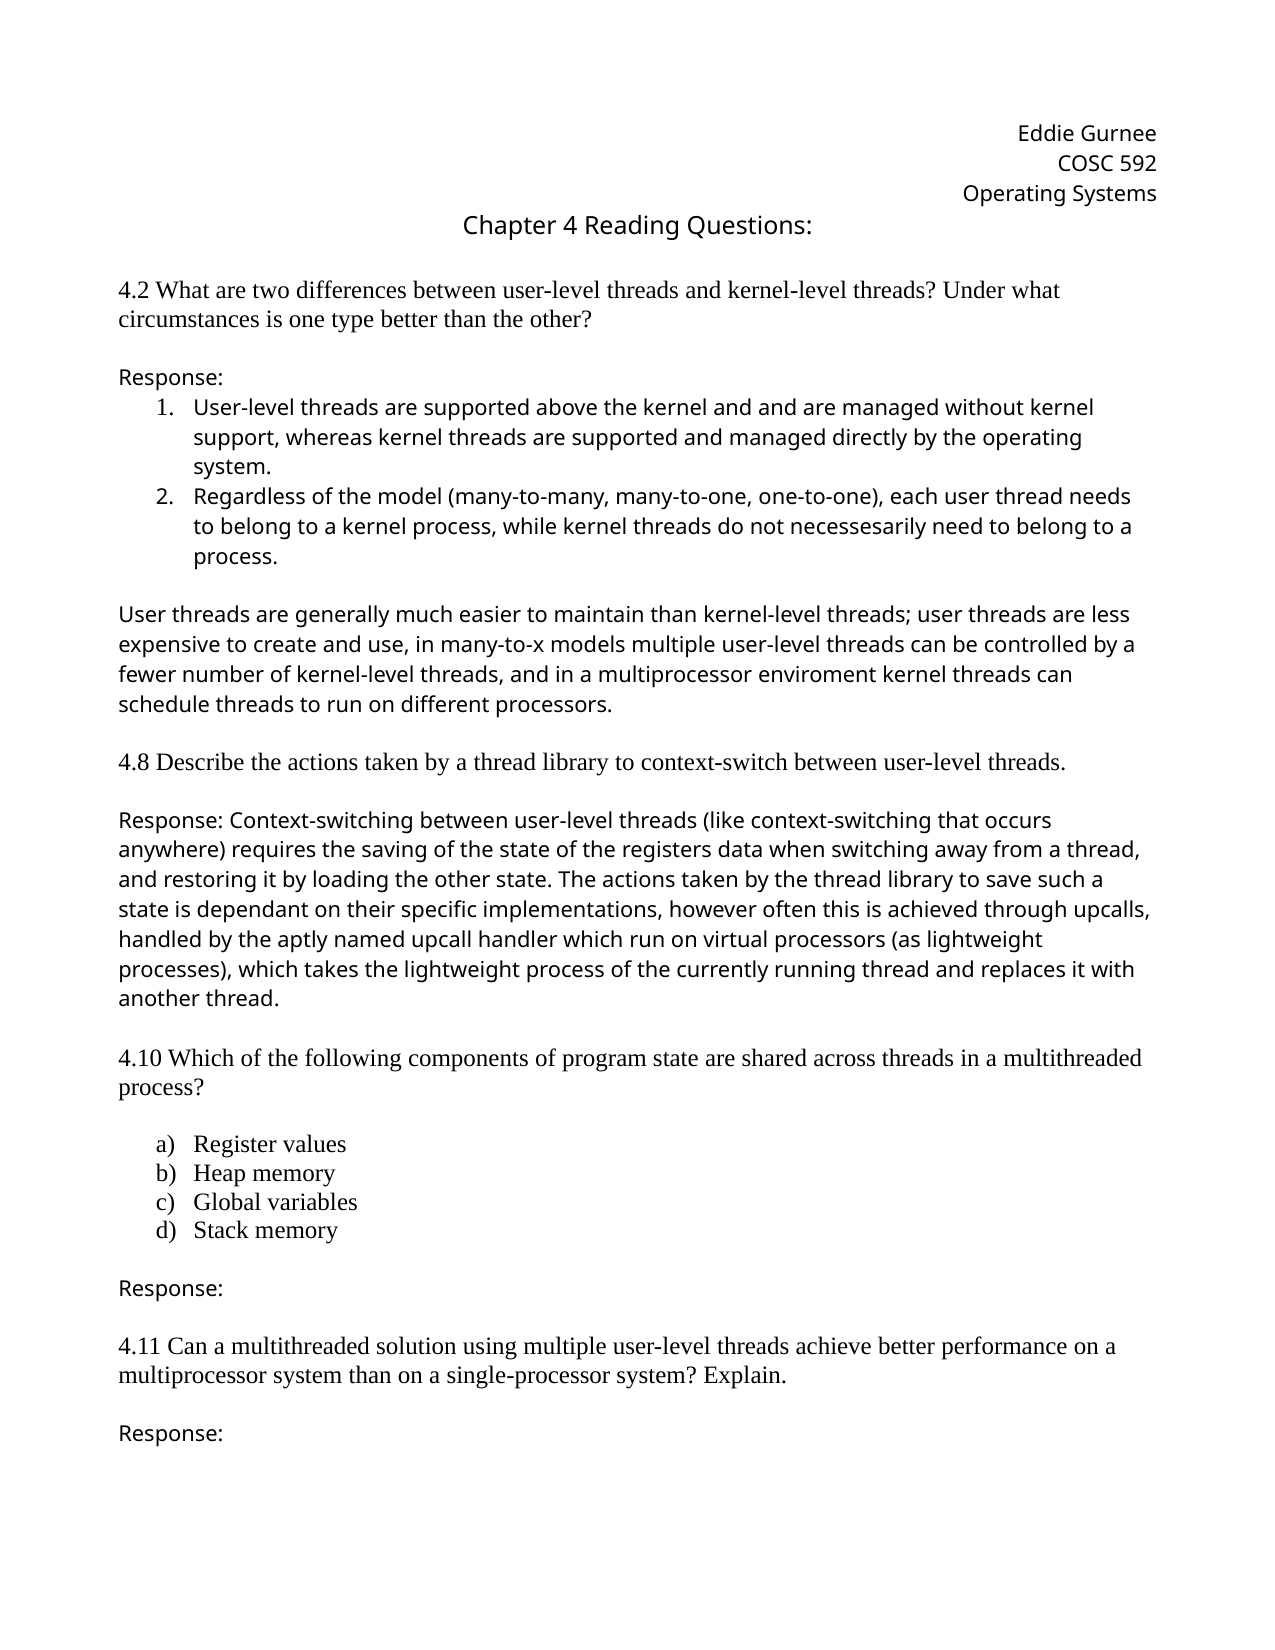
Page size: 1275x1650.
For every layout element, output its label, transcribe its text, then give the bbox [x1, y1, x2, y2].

text COSC 592 [118, 148, 1157, 178]
list User-level threads are supported above the kernel and and are managed without kernel support, whereas kernel threads are supported and managed directly by the operating system. [156, 392, 1157, 481]
text Chapter 4 Reading Questions: [118, 207, 1157, 242]
text 4.10 Which of the following components of program state are shared across threads in a multithreaded process? [118, 1043, 1157, 1100]
text Eddie Gurnee [118, 118, 1157, 148]
list Regardless of the model (many-to-many, many-to-one, one-to-one), each user thread needs to belong to a kernel process, while kernel threads do not necessesarily need to belong to a process. [156, 481, 1157, 570]
text Operating Systems [118, 178, 1157, 207]
text 4.8 Describe the actions taken by a thread library to context-switch between user-level threads. [118, 747, 1157, 776]
list Register values [156, 1129, 1157, 1158]
list Global variables [156, 1187, 1157, 1215]
text Response: Context-switching between user-level threads (like context-switching that occurs anywhere) requires the saving of the state of the registers data when switching away from a thread, and restoring it by loading the other state. The actions taken by the thread library to save such a state is dependant on their specific implementations, however often this is achieved through upcalls, handled by the aptly named upcall handler which run on virtual processors (as lightweight processes), which takes the lightweight process of the currently running thread and replaces it with another thread. [118, 804, 1157, 1013]
list Heap memory [156, 1158, 1157, 1187]
text Response: [118, 1418, 1157, 1447]
text 4.11 Can a multithreaded solution using multiple user-level threads achieve better performance on a multiprocessor system than on a single-processor system? Explain. [118, 1331, 1157, 1389]
text Response: [118, 1273, 1157, 1303]
text User threads are generally much easier to maintain than kernel-level threads; user threads are less expensive to create and use, in many-to-x models multiple user-level threads can be controlled by a fewer number of kernel-level threads, and in a multiprocessor enviroment kernel threads can schedule threads to run on different processors. [118, 599, 1157, 718]
text 4.2 What are two differences between user-level threads and kernel-level threads? Under what circumstances is one type better than the other? [118, 276, 1157, 333]
text Response: [118, 362, 1157, 392]
list Stack memory [156, 1215, 1157, 1244]
